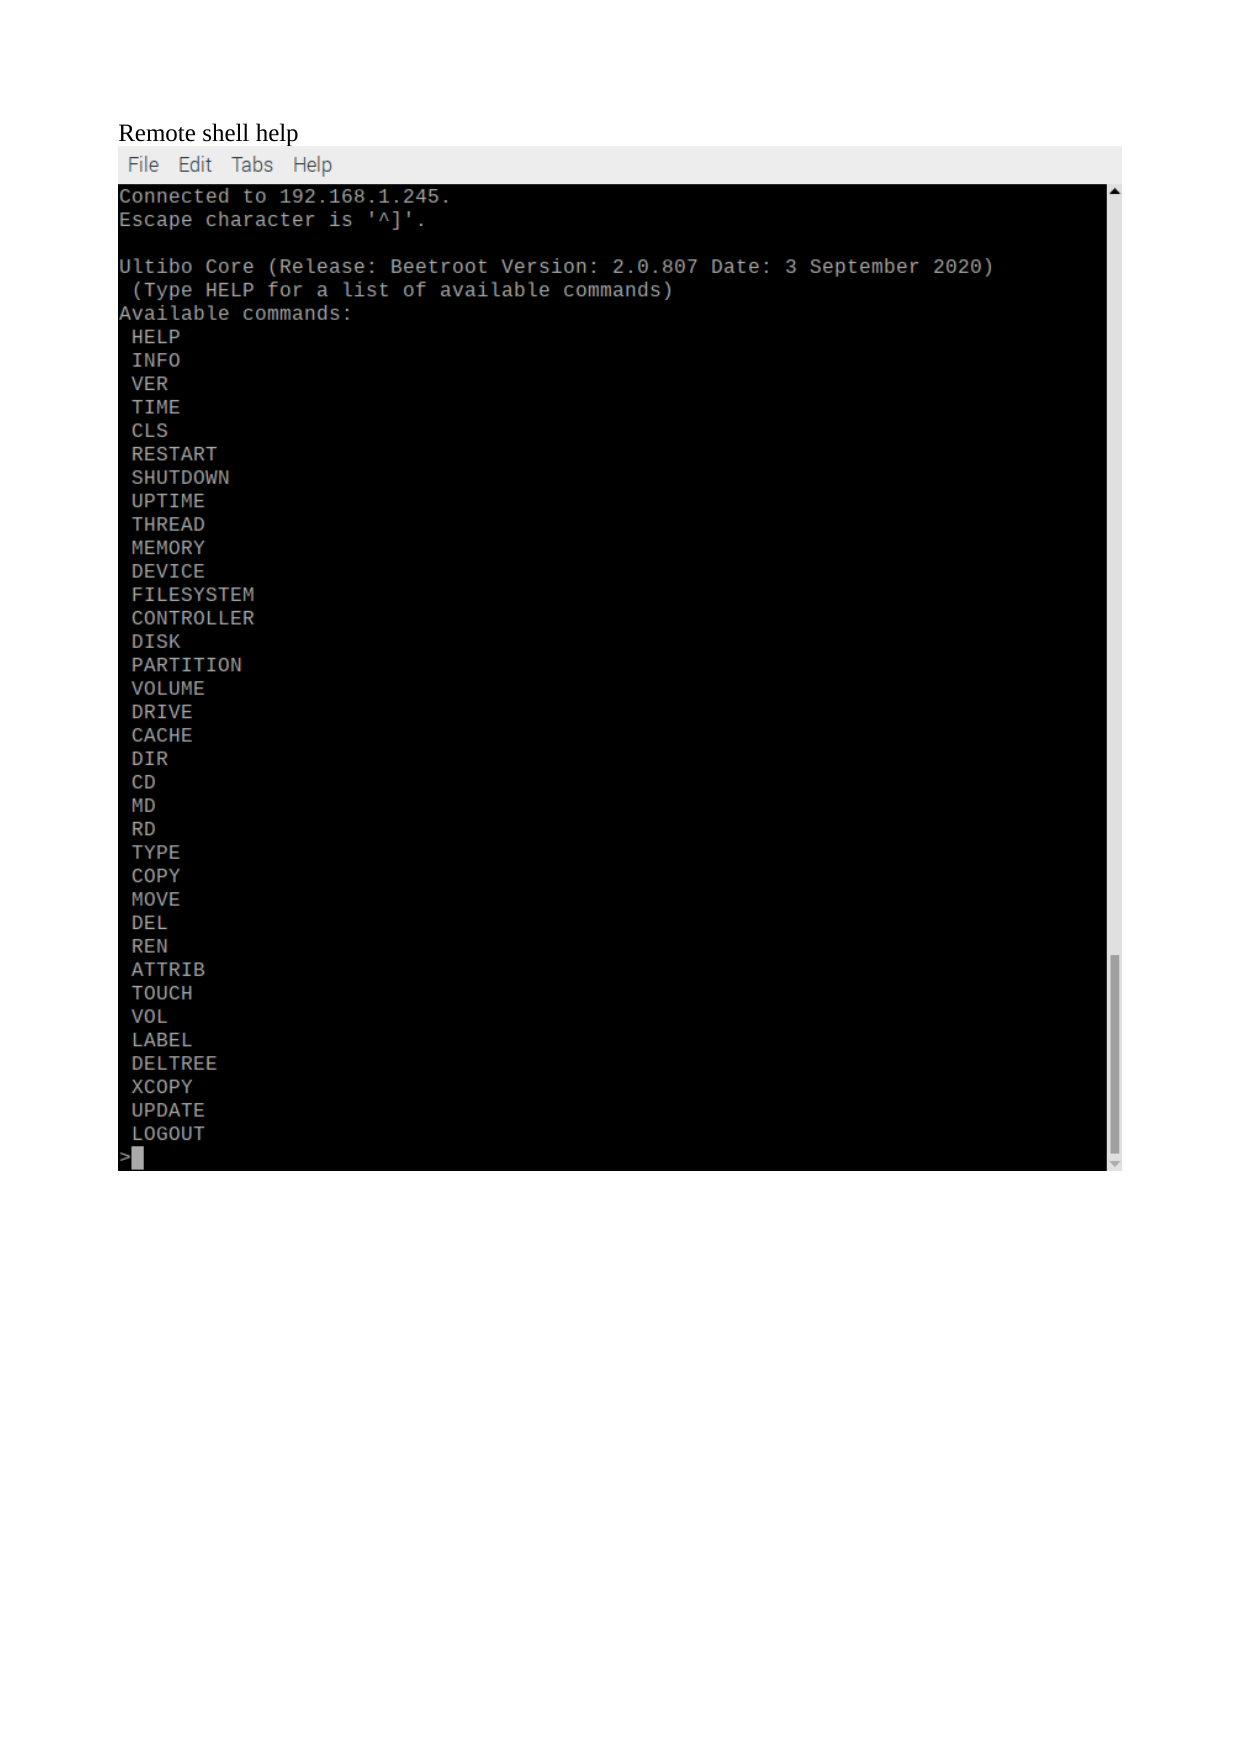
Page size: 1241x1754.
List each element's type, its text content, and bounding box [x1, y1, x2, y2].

picture [118, 146, 1123, 1171]
text Remote shell help [118, 118, 1122, 146]
